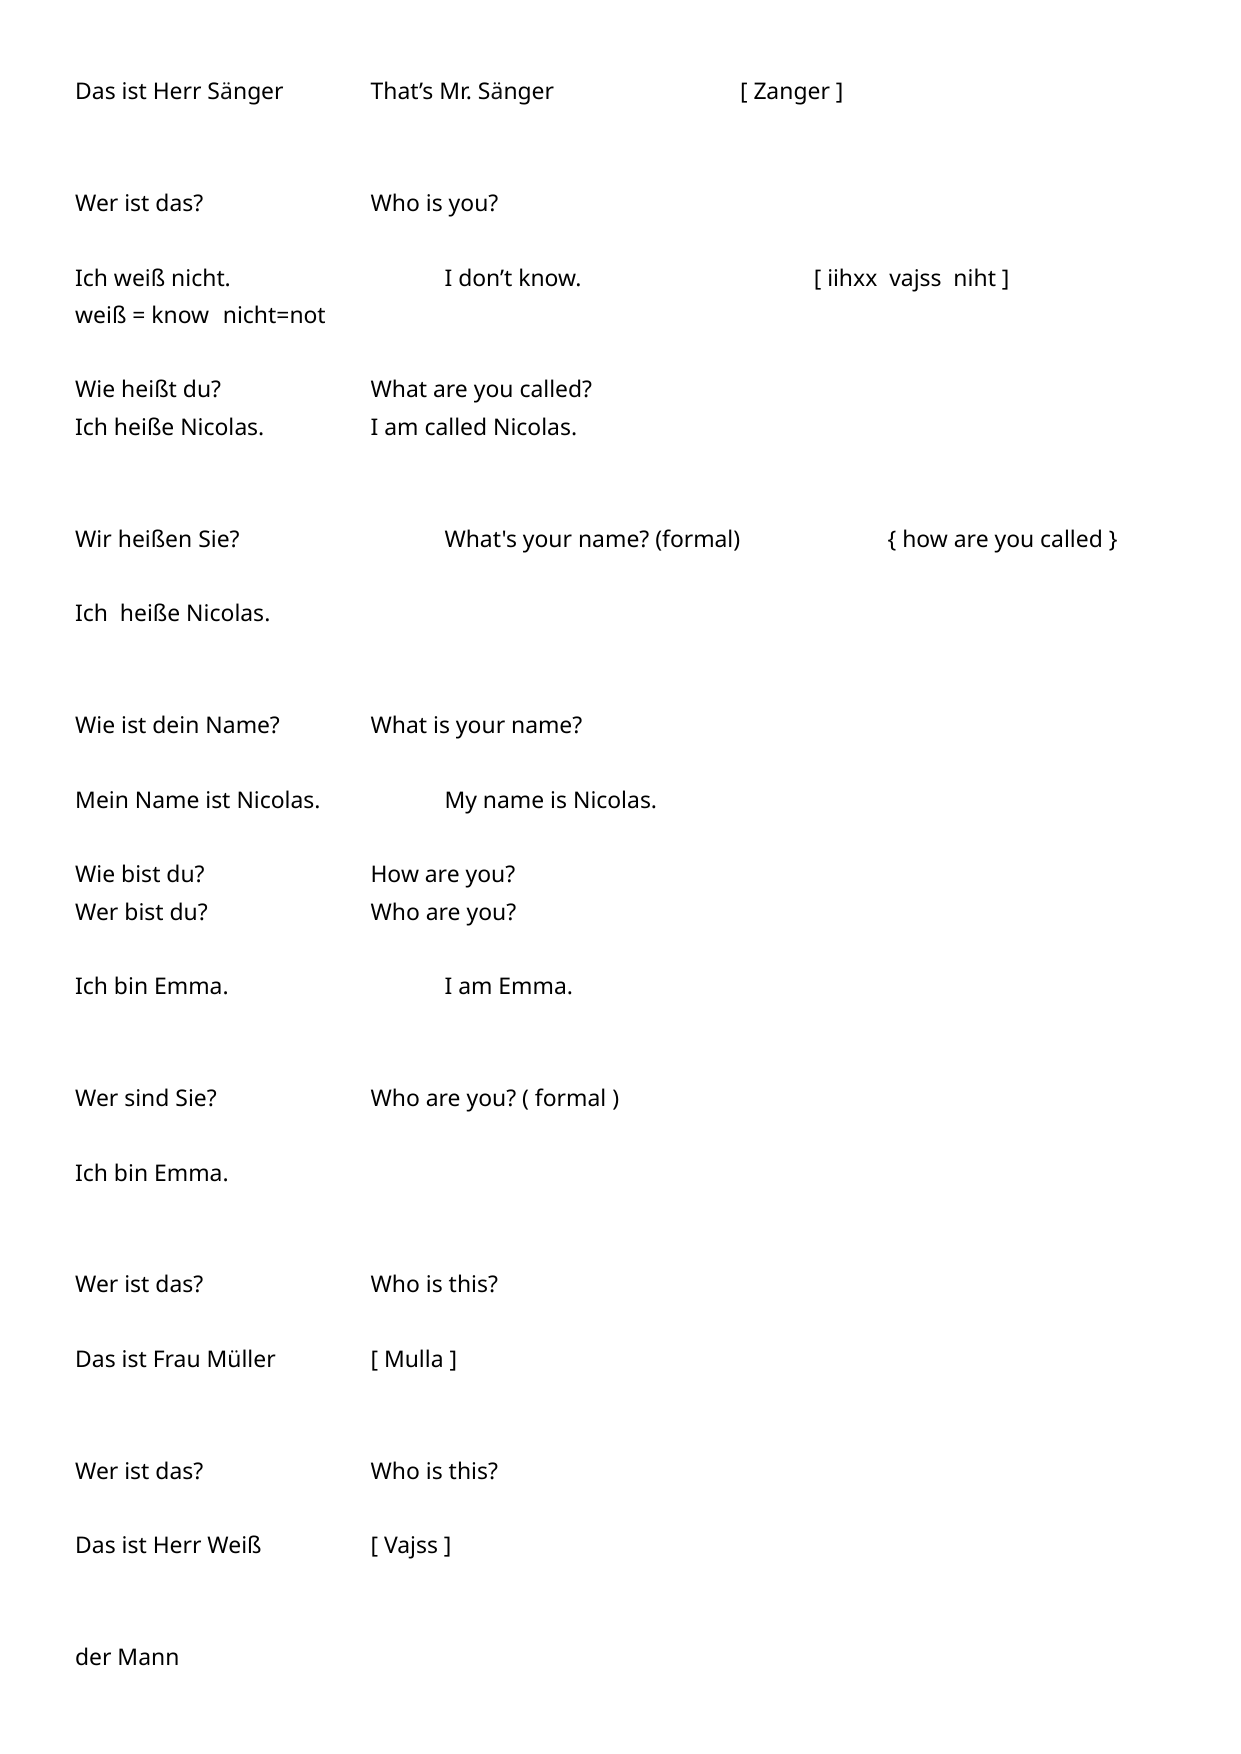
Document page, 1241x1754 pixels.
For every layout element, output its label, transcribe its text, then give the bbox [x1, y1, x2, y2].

text weiß = know nicht=not [75, 299, 1165, 330]
text Das ist Herr Weiß [ Vajss ] [75, 1529, 1165, 1561]
text Wer ist das? Who is this? [75, 1455, 1165, 1486]
text Ich bin Emma. I am Emma. [75, 970, 1165, 1001]
text Mein Name ist Nicolas. My name is Nicolas. [75, 783, 1165, 815]
text Wer sind Sie? Who are you? ( formal ) [75, 1082, 1165, 1113]
text Wer ist das? Who is this? [75, 1268, 1165, 1299]
text Wer bist du? Who are you? [75, 895, 1165, 927]
text Wie ist dein Name? What is your name? [75, 709, 1165, 740]
text Ich weiß nicht. I don’t know. [ iihxx vajss niht ] [75, 261, 1165, 293]
text Ich heiße Nicolas. [75, 597, 1165, 628]
text Ich heiße Nicolas. I am called Nicolas. [75, 411, 1165, 442]
text Das ist Frau Müller [ Mulla ] [75, 1343, 1165, 1374]
text Wie bist du? How are you? [75, 858, 1165, 889]
text Wer ist das? Who is you? [75, 187, 1165, 218]
text Wie heißt du? What are you called? [75, 373, 1165, 404]
text Ich bin Emma. [75, 1156, 1165, 1188]
text der Mann [75, 1641, 1165, 1672]
text Das ist Herr Sänger That’s Mr. Sänger [ Zanger ] [75, 75, 1165, 106]
text Wir heißen Sie? What's your name? (formal) { how are you called } [75, 522, 1165, 554]
